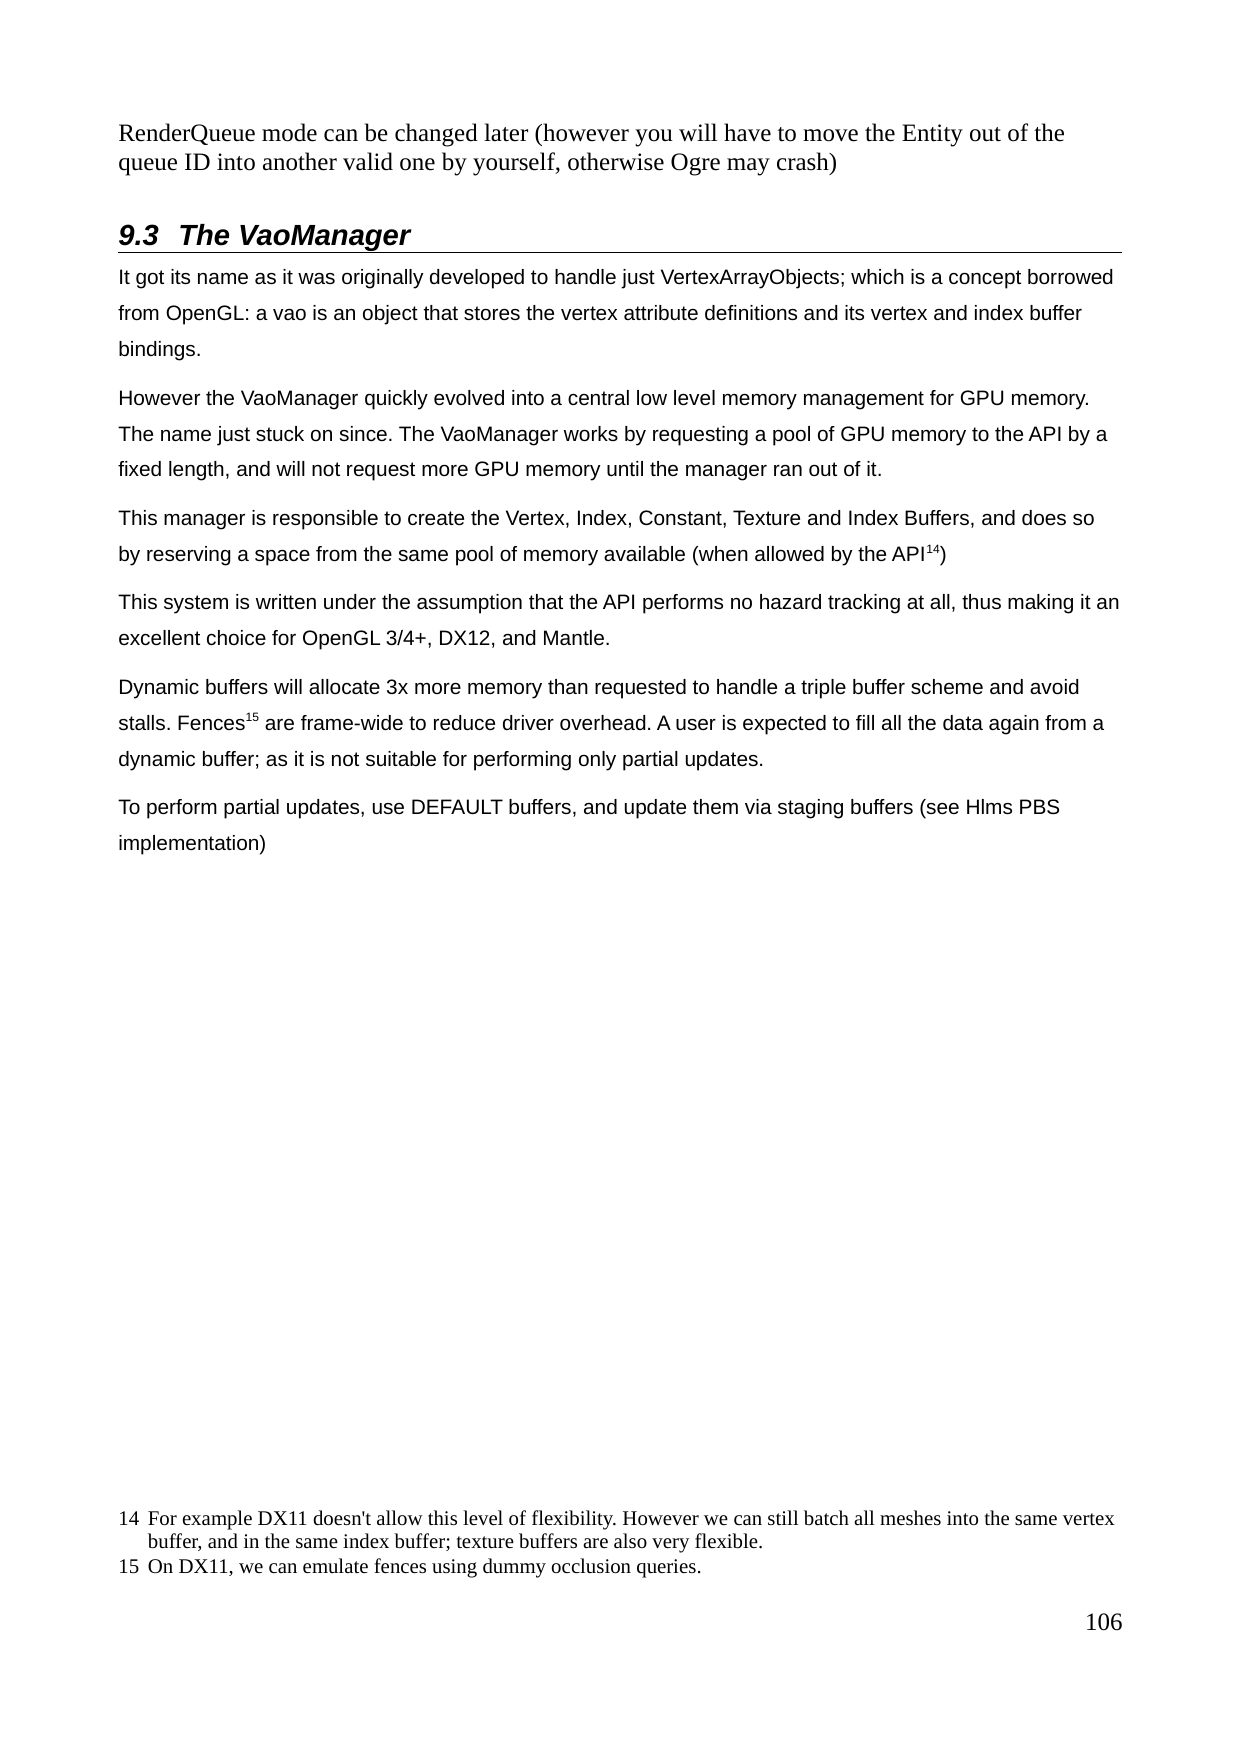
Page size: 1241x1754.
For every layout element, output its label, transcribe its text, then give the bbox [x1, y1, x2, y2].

text On DX11, we can emulate fences using dummy occlusion queries. [118, 1553, 1122, 1578]
text For example DX11 doesn't allow this level of flexibility. However we can still batch all meshes into the same vertex buffer, and in the same index buffer; texture buffers are also very flexible. [118, 1505, 1122, 1553]
text However the VaoManager quickly evolved into a central low level memory management for GPU memory. The name just stuck on since. The VaoManager works by requesting a pool of GPU memory to the API by a fixed length, and will not request more GPU memory until the manager ran out of it. [118, 385, 1122, 481]
text To perform partial updates, use DEFAULT buffers, and update them via staging buffers (see Hlms PBS implementation) [118, 795, 1122, 855]
text This manager is responsible to create the Vertex, Index, Constant, Texture and Index Buffers, and does so by reserving a space from the same pool of memory available (when allowed by the API) [118, 506, 1122, 566]
subtitle The VaoManager [118, 218, 1122, 252]
text Dynamic buffers will allocate 3x more memory than requested to handle a triple buffer scheme and avoid stalls. Fences are frame-wide to reduce driver overhead. A user is expected to fill all the data again from a dynamic buffer; as it is not suitable for performing only partial updates. [118, 674, 1122, 770]
text It got its name as it was originally developed to handle just VertexArrayObjects; which is a concept borrowed from OpenGL: a vao is an object that stores the vertex attribute definitions and its vertex and index buffer bindings. [118, 265, 1122, 361]
text RenderQueue mode can be changed later (however you will have to move the Entity out of the queue ID into another valid one by yourself, otherwise Ogre may crash) [118, 118, 1122, 176]
text This system is written under the assumption that the API performs no hazard tracking at all, thus making it an excellent choice for OpenGL 3/4+, DX12, and Mantle. [118, 590, 1122, 650]
